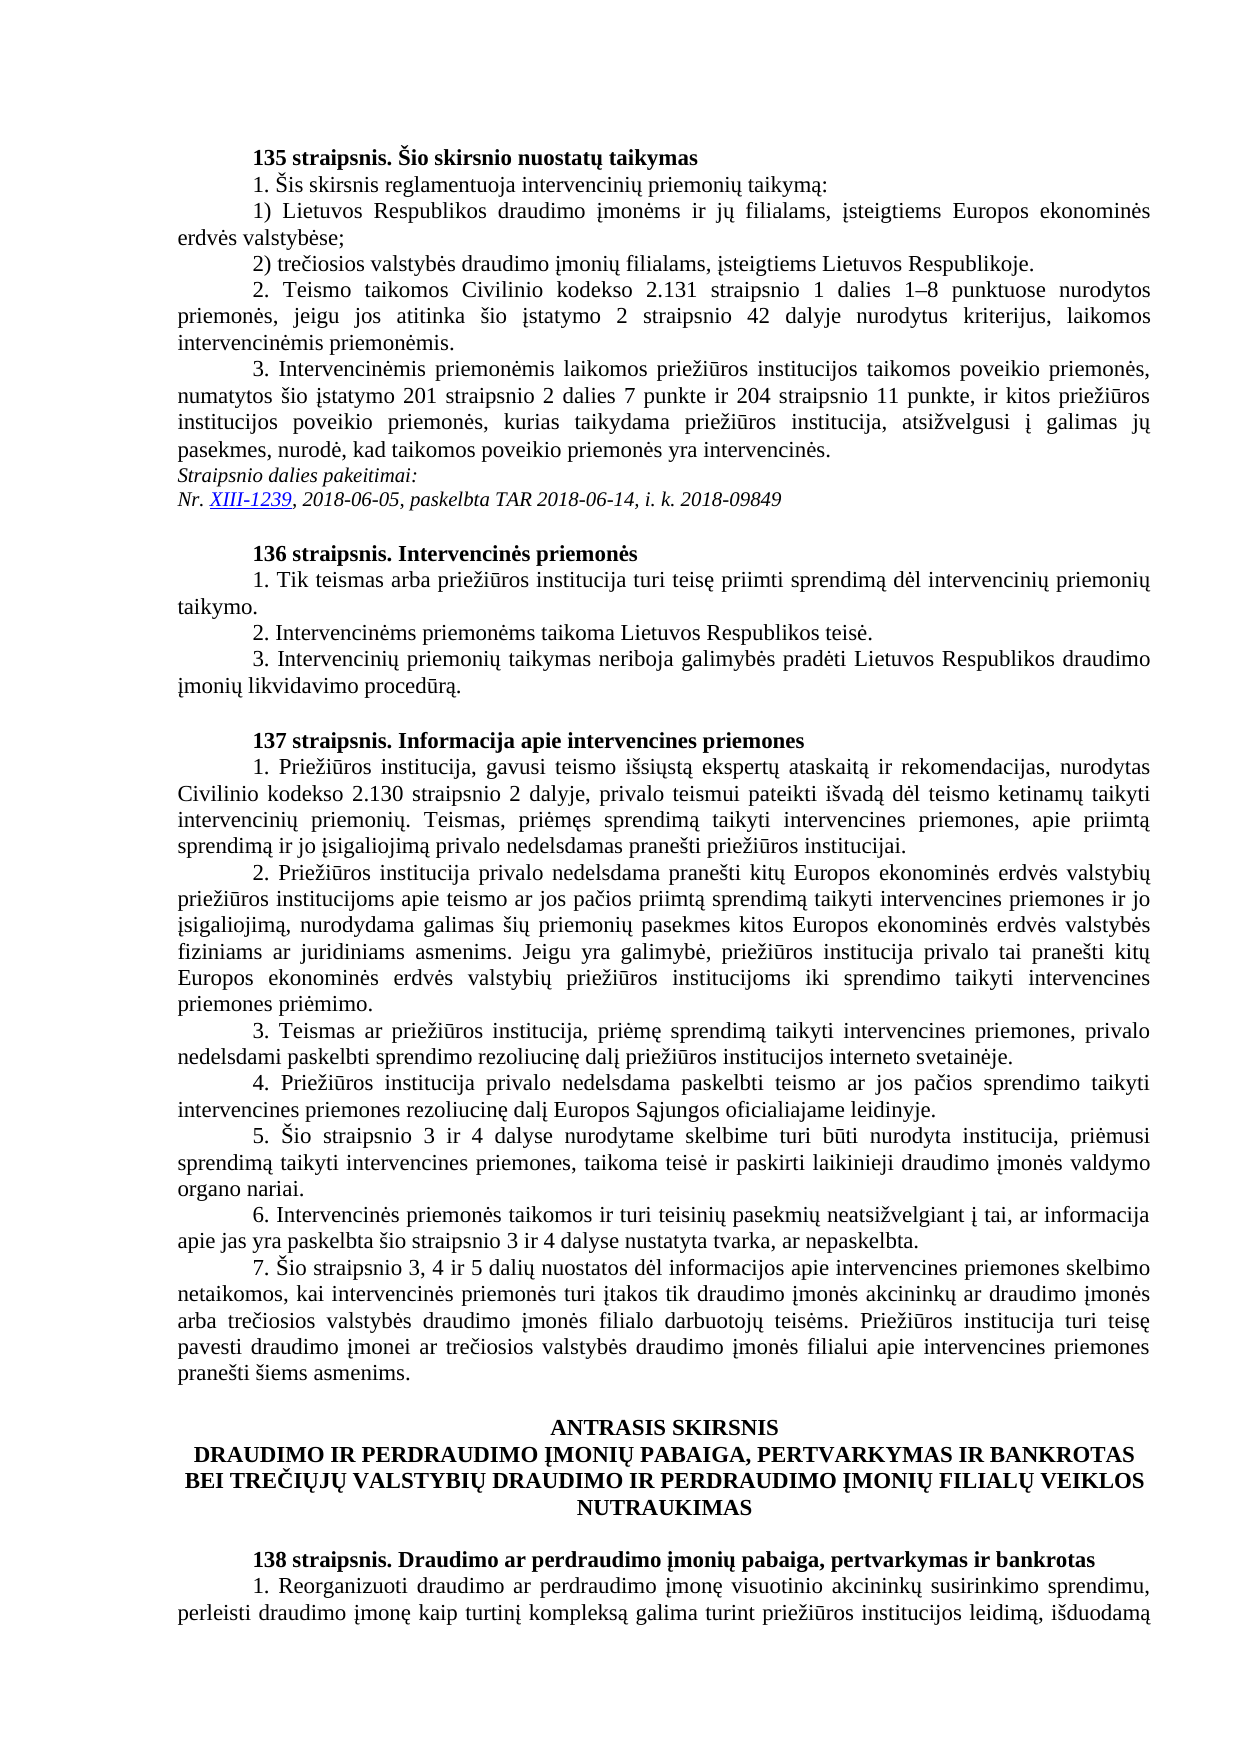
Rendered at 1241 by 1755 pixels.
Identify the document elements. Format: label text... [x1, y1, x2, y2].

text 1. Tik teismas arba priežiūros institucija turi teisę priimti sprendimą dėl intervencinių priemonių taikymo. [177, 566, 1152, 619]
text 5. Šio straipsnio 3 ir 4 dalyse nurodytame skelbime turi būti nurodyta institucija, priėmusi sprendimą taikyti intervencines priemones, taikoma teisė ir paskirti laikinieji draudimo įmonės valdymo organo nariai. [177, 1122, 1152, 1201]
text 1. Reorganizuoti draudimo ar perdraudimo įmonę visuotinio akcininkų susirinkimo sprendimu, perleisti draudimo įmonę kaip turtinį kompleksą galima turint priežiūros institucijos leidimą, išduodamą [177, 1573, 1152, 1625]
text 136 straipsnis. Intervencinės priemonės [177, 540, 1152, 566]
text 4. Priežiūros institucija privalo nedelsdama paskelbti teismo ar jos pačios sprendimo taikyti intervencines priemones rezoliucinę dalį Europos Sąjungos oficialiajame leidinyje. [177, 1069, 1152, 1122]
text antrasis SKIRSNIS [177, 1414, 1152, 1441]
text 138 straipsnis. Draudimo ar perdraudimo įmonių pabaiga, pertvarkymas ir bankrotas [252, 1546, 1152, 1573]
text 3. Teismas ar priežiūros institucija, priėmę sprendimą taikyti intervencines priemones, privalo nedelsdami paskelbti sprendimo rezoliucinę dalį priežiūros institucijos interneto svetainėje. [177, 1017, 1152, 1069]
text 2. Teismo taikomos Civilinio kodekso 2.131 straipsnio 1 dalies 1–8 punktuose nurodytos priemonės, jeigu jos atitinka šio įstatymo 2 straipsnio 42 dalyje nurodytus kriterijus, laikomos intervencinėmis priemonėmis. [177, 276, 1152, 355]
text 2. Intervencinėms priemonėms taikoma Lietuvos Respublikos teisė. [177, 619, 1152, 645]
text Straipsnio dalies pakeitimai: [177, 463, 1152, 487]
text 6. Intervencinės priemonės taikomos ir turi teisinių pasekmių neatsižvelgiant į tai, ar informacija apie jas yra paskelbta šio straipsnio 3 ir 4 dalyse nustatyta tvarka, ar nepaskelbta. [177, 1201, 1152, 1254]
text 3. Intervencinėmis priemonėmis laikomos priežiūros institucijos taikomos poveikio priemonės, numatytos šio įstatymo 201 straipsnio 2 dalies 7 punkte ir 204 straipsnio 11 punkte, ir kitos priežiūros institucijos poveikio priemonės, kurias taikydama priežiūros institucija, atsižvelgusi į galimas jų pasekmes, nurodė, kad taikomos poveikio priemonės yra intervencinės. [177, 355, 1152, 463]
text 1. Priežiūros institucija, gavusi teismo išsiųstą ekspertų ataskaitą ir rekomendacijas, nurodytas Civilinio kodekso 2.130 straipsnio 2 dalyje, privalo teismui pateikti išvadą dėl teismo ketinamų taikyti intervencinių priemonių. Teismas, priėmęs sprendimą taikyti intervencines priemones, apie priimtą sprendimą ir jo įsigaliojimą privalo nedelsdamas pranešti priežiūros institucijai. [177, 753, 1152, 859]
text 137 straipsnis. Informacija apie intervencines priemones [177, 727, 1152, 753]
text 2. Priežiūros institucija privalo nedelsdama pranešti kitų Europos ekonominės erdvės valstybių priežiūros institucijoms apie teismo ar jos pačios priimtą sprendimą taikyti intervencines priemones ir jo įsigaliojimą, nurodydama galimas šių priemonių pasekmes kitos Europos ekonominės erdvės valstybės fiziniams ar juridiniams asmenims. Jeigu yra galimybė, priežiūros institucija privalo tai pranešti kitų Europos ekonominės erdvės valstybių priežiūros institucijoms iki sprendimo taikyti intervencines priemones priėmimo. [177, 859, 1152, 1017]
text Nr. XIII-1239, 2018-06-05, paskelbta TAR 2018-06-14, i. k. 2018-09849 [177, 487, 1152, 511]
text 1) Lietuvos Respublikos draudimo įmonėms ir jų filialams, įsteigtiems Europos ekonominės erdvės valstybėse; [177, 197, 1152, 250]
text 7. Šio straipsnio 3, 4 ir 5 dalių nuostatos dėl informacijos apie intervencines priemones skelbimo netaikomos, kai intervencinės priemonės turi įtakos tik draudimo įmonės akcininkų ar draudimo įmonės arba trečiosios valstybės draudimo įmonės filialo darbuotojų teisėms. Priežiūros institucija turi teisę pavesti draudimo įmonei ar trečiosios valstybės draudimo įmonės filialui apie intervencines priemones pranešti šiems asmenims. [177, 1254, 1152, 1386]
text 1. Šis skirsnis reglamentuoja intervencinių priemonių taikymą: [177, 171, 1152, 197]
text 2) trečiosios valstybės draudimo įmonių filialams, įsteigtiems Lietuvos Respublikoje. [177, 250, 1152, 276]
text draudimo ir PERDRAUDIMO ĮMONIŲ pabaiga, pertvarkymas ir bankrotas bei trečiųjų VALSTYBIŲ draudimo IR PERDRAUDIMO ĮMONIŲ filialų veiklos nutraukimas [177, 1441, 1152, 1520]
text 135 straipsnis. Šio skirsnio nuostatų taikymas [177, 144, 1152, 171]
text 3. Intervencinių priemonių taikymas neriboja galimybės pradėti Lietuvos Respublikos draudimo įmonių likvidavimo procedūrą. [177, 645, 1152, 698]
